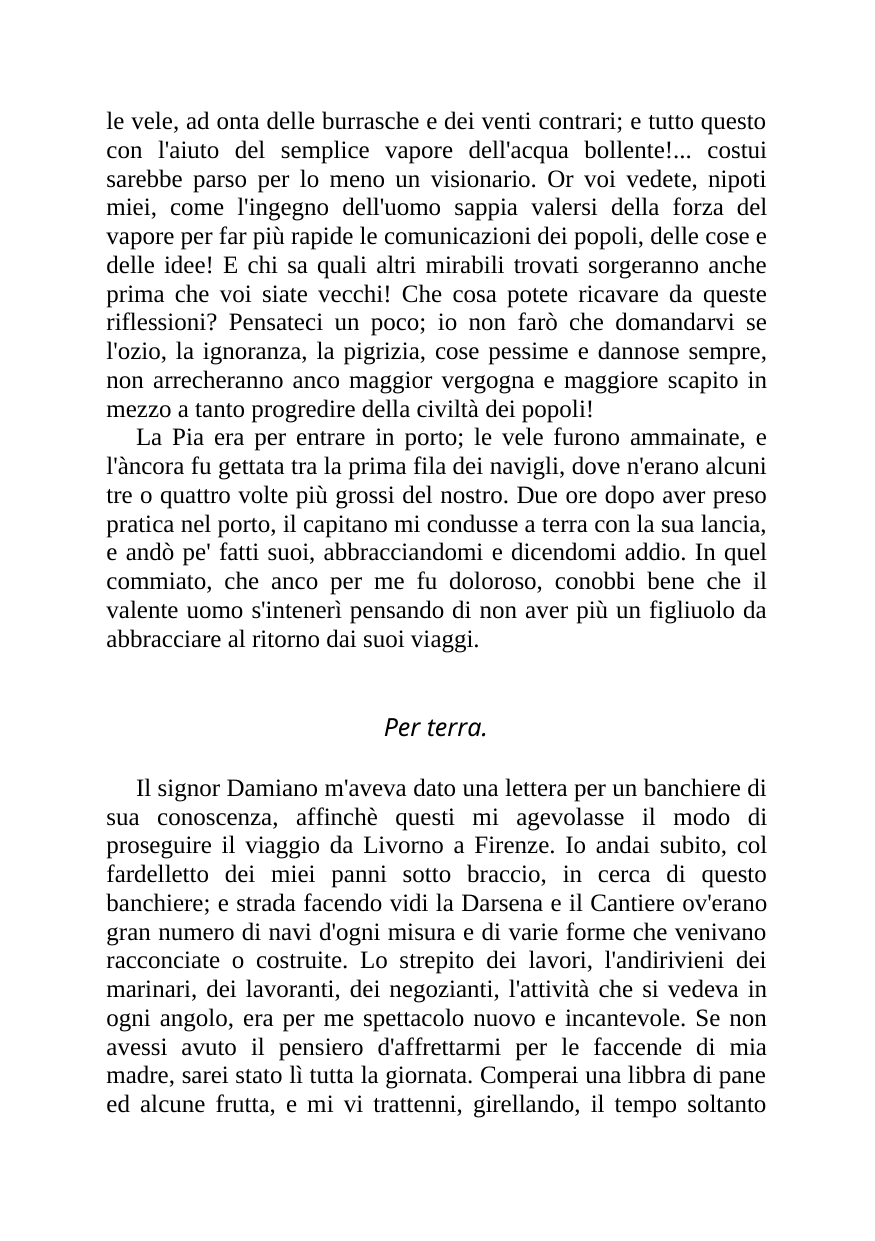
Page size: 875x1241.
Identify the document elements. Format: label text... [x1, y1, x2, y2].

text La Pia era per entrare in porto; le vele furono ammainate, e l'àncora fu gettata tra la prima fila dei navigli, dove n'erano alcuni tre o quattro volte più grossi del nostro. Due ore dopo aver preso pratica nel porto, il capitano mi condusse a terra con la sua lancia, e andò pe' fatti suoi, abbracciandomi e dicendomi addio. In quel commiato, che anco per me fu doloroso, conobbi bene che il valente uomo s'intenerì pensando di non aver più un figliuolo da abbracciare al ritorno dai suoi viaggi. [106, 422, 768, 652]
text Per terra. [106, 710, 768, 744]
text le vele, ad onta delle burrasche e dei venti contrari; e tutto questo con l'aiuto del semplice vapore dell'acqua bollente!... costui sarebbe parso per lo meno un visionario. Or voi vedete, nipoti miei, come l'ingegno dell'uomo sappia valersi della forza del vapore per far più rapide le comunicazioni dei popoli, delle cose e delle idee! E chi sa quali altri mirabili trovati sorgeranno anche prima che voi siate vecchi! Che cosa potete ricavare da queste riflessioni? Pensateci un poco; io non farò che domandarvi se l'ozio, la ignoranza, la pigrizia, cose pessime e dannose sempre, non arrecheranno anco maggior vergogna e maggiore scapito in mezzo a tanto progredire della civiltà dei popoli! [106, 106, 768, 422]
text Il signor Damiano m'aveva dato una lettera per un banchiere di sua conoscenza, affinchè questi mi agevolasse il modo di proseguire il viaggio da Livorno a Firenze. Io andai subito, col fardelletto dei miei panni sotto braccio, in cerca di questo banchiere; e strada facendo vidi la Darsena e il Cantiere ov'erano gran numero di navi d'ogni misura e di varie forme che venivano racconciate o costruite. Lo strepito dei lavori, l'andirivieni dei marinari, dei lavoranti, dei negozianti, l'attività che si vedeva in ogni angolo, era per me spettacolo nuovo e incantevole. Se non avessi avuto il pensiero d'affrettarmi per le faccende di mia madre, sarei stato lì tutta la giornata. Comperai una libbra di pane ed alcune frutta, e mi vi trattenni, girellando, il tempo soltanto [106, 773, 768, 1118]
